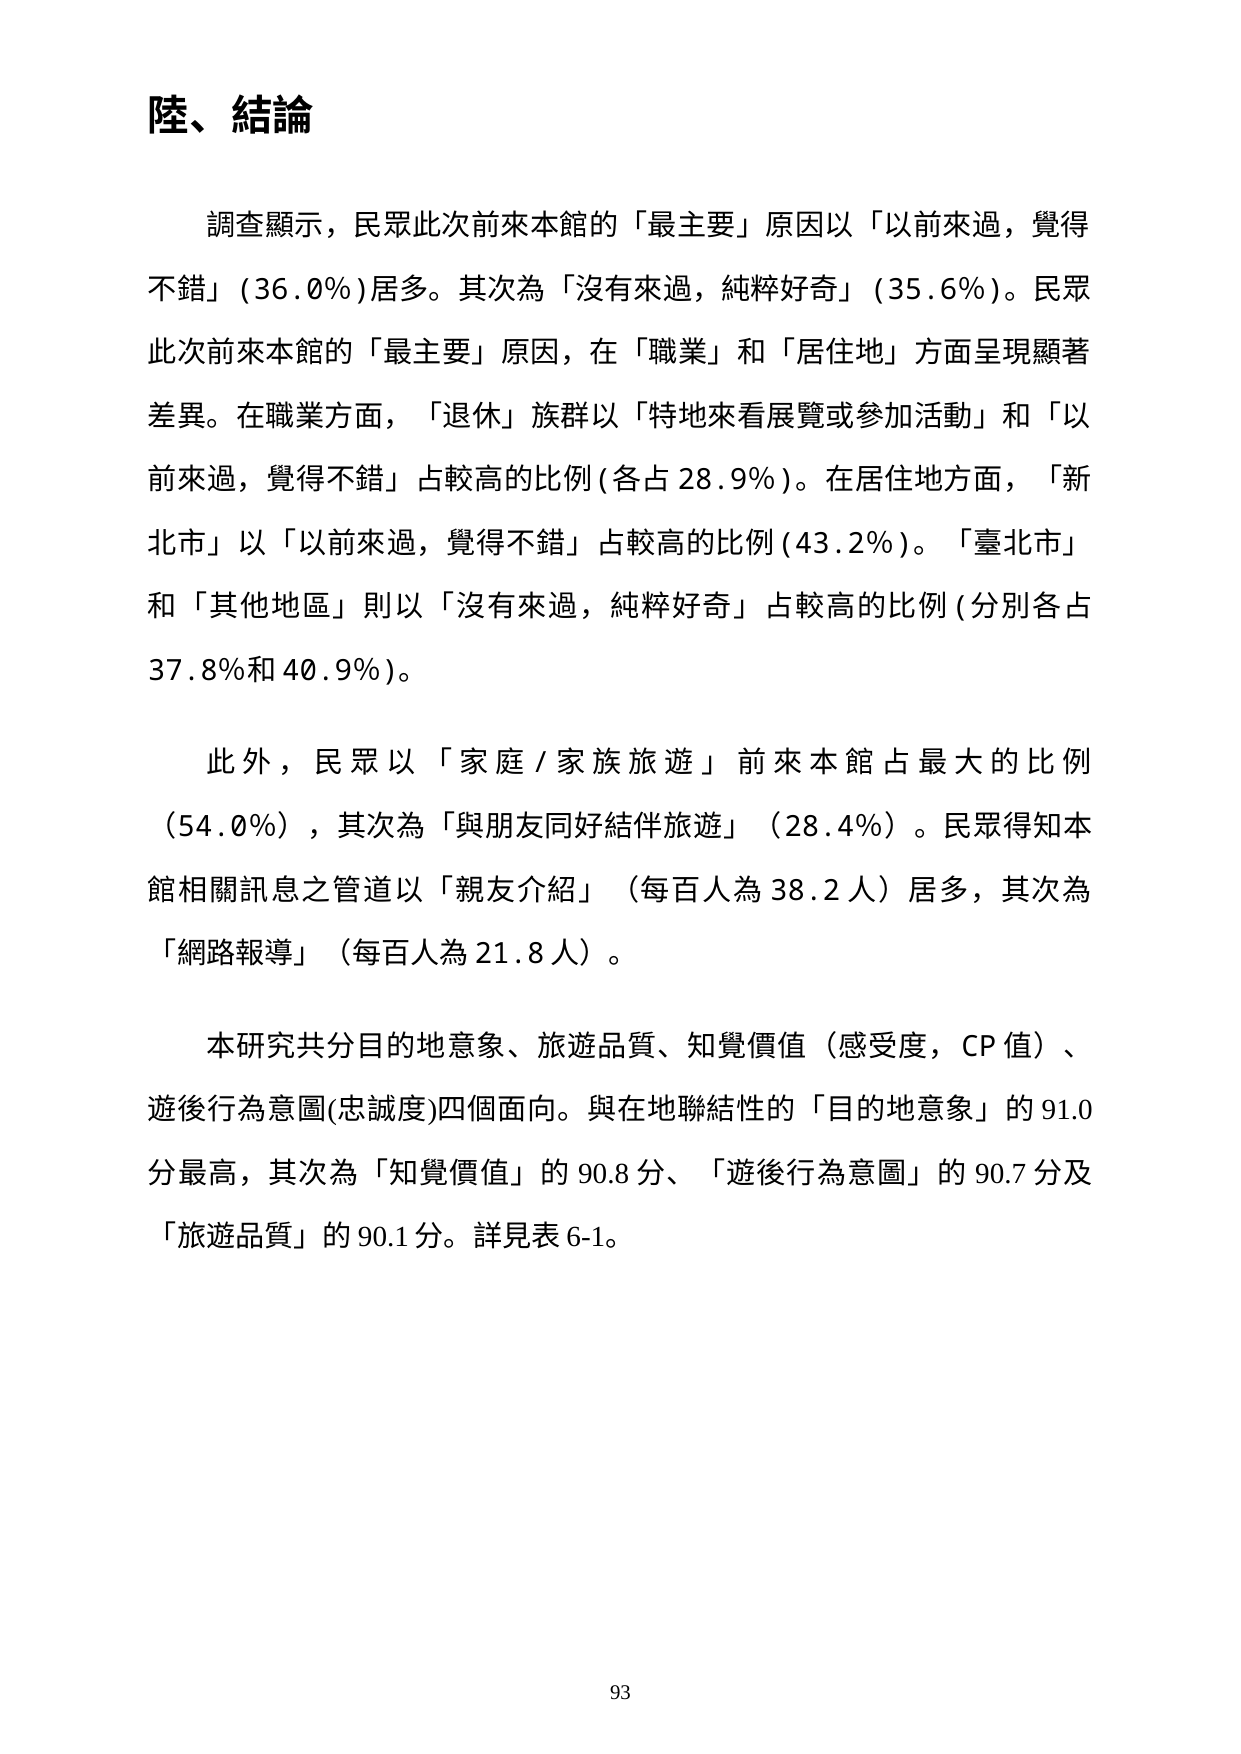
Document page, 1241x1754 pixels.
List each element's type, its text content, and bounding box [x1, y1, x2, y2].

text 本研究共分目的地意象、旅遊品質、知覺價值（感受度，CP值）、遊後行為意圖(忠誠度)四個面向。與在地聯結性的「目的地意象」的91.0分最高，其次為「知覺價值」的90.8分、「遊後行為意圖」的90.7分及「旅遊品質」的90.1分。詳見表6-1。 [148, 1022, 1092, 1255]
text 調查顯示，民眾此次前來本館的「最主要」原因以「以前來過，覺得不錯」(36.0％)居多。其次為「沒有來過，純粹好奇」(35.6％)。民眾此次前來本館的「最主要」原因，在「職業」和「居住地」方面呈現顯著差異。在職業方面，「退休」族群以「特地來看展覽或參加活動」和「以前來過，覺得不錯」占較高的比例(各占28.9％)。在居住地方面，「新北市」以「以前來過，覺得不錯」占較高的比例(43.2％)。「臺北市」和「其他地區」則以「沒有來過，純粹好奇」占較高的比例(分別各占37.8％和40.9％)。 [148, 202, 1092, 689]
text 此外，民眾以「家庭/家族旅遊」前來本館占最大的比例（54.0％），其次為「與朋友同好結伴旅遊」（28.4％）。民眾得知本館相關訊息之管道以「親友介紹」（每百人為38.2人）居多，其次為「網路報導」（每百人為21.8人）。 [148, 739, 1092, 972]
text 陸、結論 [148, 82, 1092, 142]
